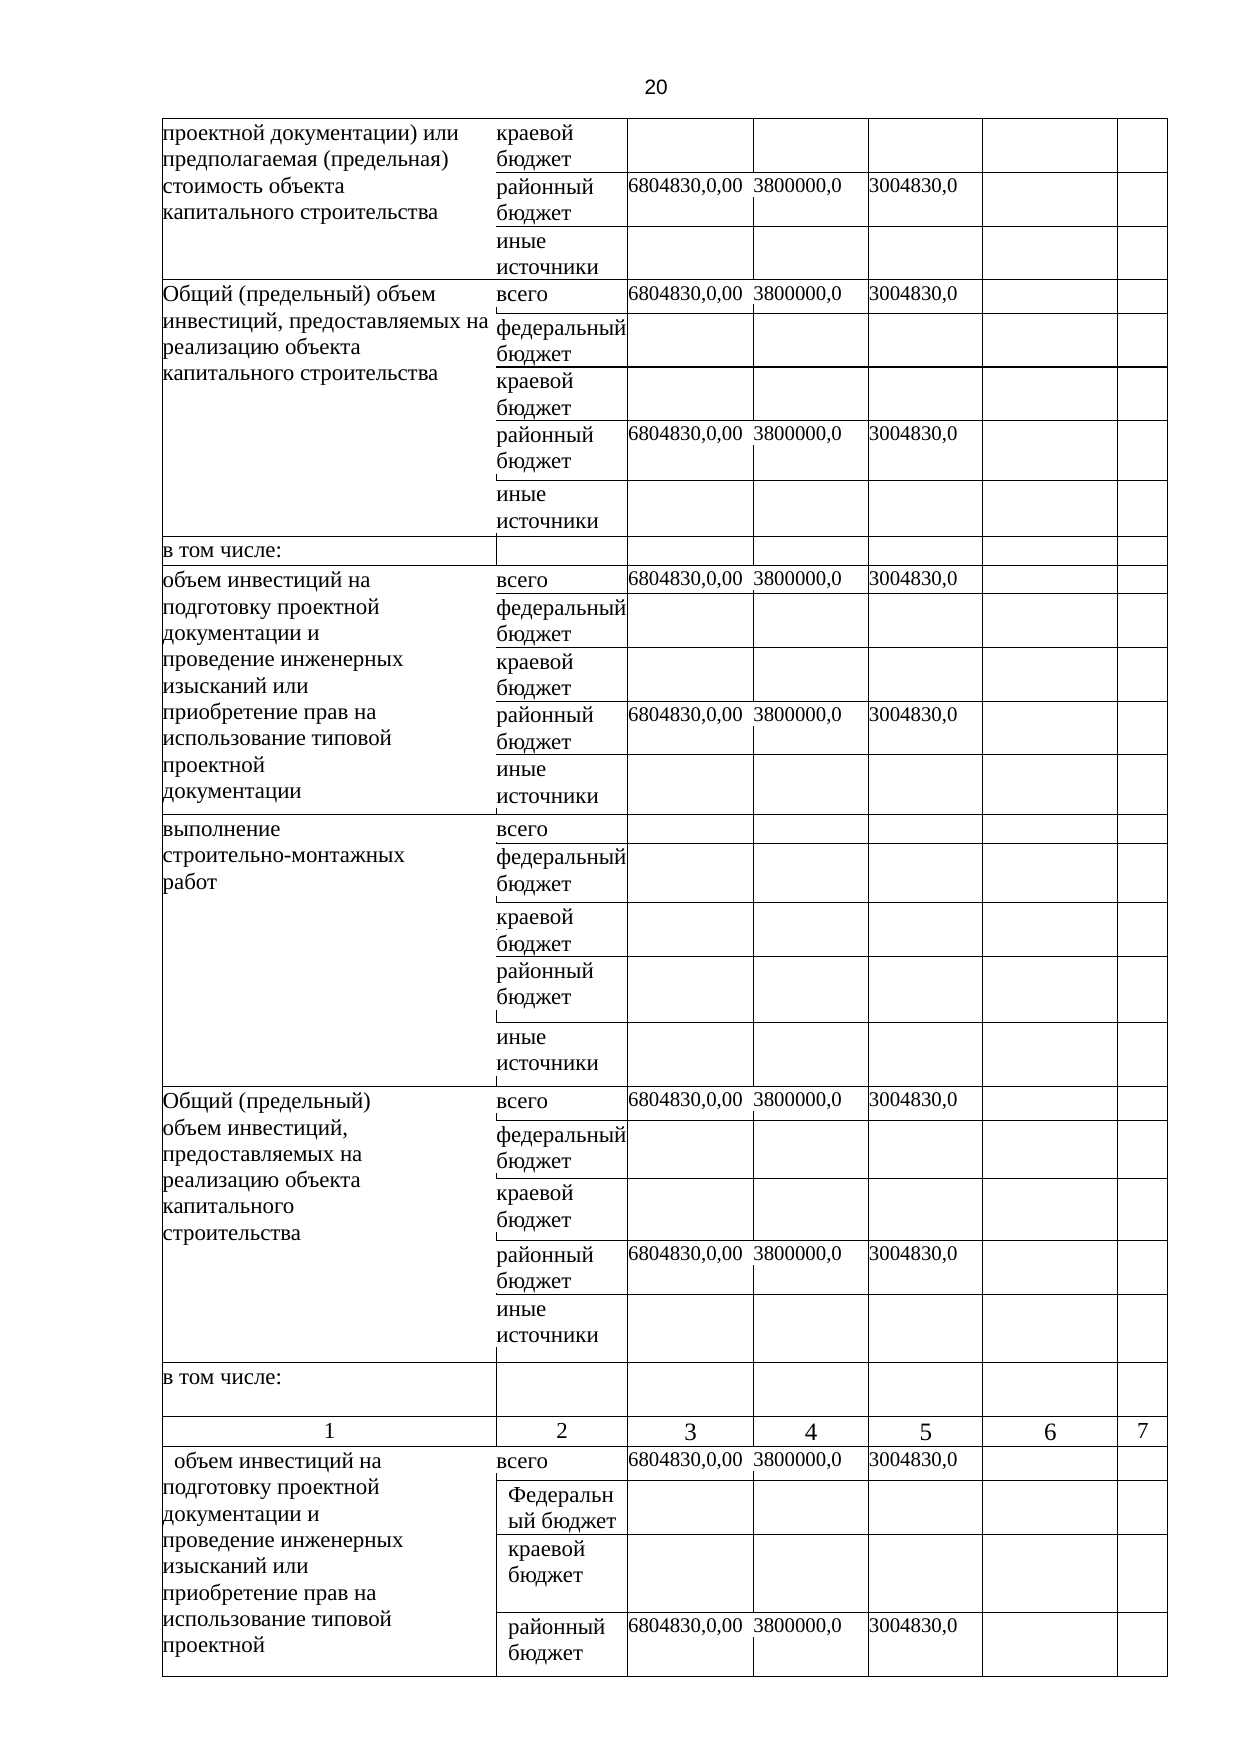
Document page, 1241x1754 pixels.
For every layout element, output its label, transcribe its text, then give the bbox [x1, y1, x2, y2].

table_cell Общий (предельный) объем инвестиций, предоставляемых на реализацию объекта капитального строительства [163, 280, 496, 536]
table_cell 4 [754, 1417, 868, 1446]
table_cell [1118, 1121, 1167, 1178]
table_cell [1118, 368, 1167, 420]
table_cell 3800000,0 [754, 702, 868, 754]
table_cell [1118, 1295, 1167, 1362]
table_cell 6804830,0,00 [628, 1241, 753, 1294]
table_cell 3004830,0 [869, 1447, 982, 1480]
table_cell 3 [628, 1417, 753, 1446]
table_cell иные источники [497, 1023, 627, 1086]
table_cell [1118, 481, 1167, 536]
table_cell выполнение строительно-монтажных работ [163, 815, 496, 1086]
table_cell [983, 648, 1117, 701]
table_cell [1118, 957, 1167, 1022]
table_cell [628, 594, 753, 647]
table_cell краевой бюджет [497, 1179, 627, 1239]
table_cell иные источники [497, 1295, 627, 1362]
table_cell объем инвестиций на подготовку проектной документации и проведение инженерных изысканий или приобретение прав на использование типовой проектной [163, 1447, 496, 1676]
table_cell [754, 844, 868, 902]
table_cell [628, 537, 753, 565]
table_cell [983, 903, 1117, 956]
table_cell [628, 314, 753, 366]
table_cell [1118, 702, 1167, 754]
table_cell [497, 537, 627, 565]
table_cell [983, 1023, 1117, 1086]
table_cell [1118, 844, 1167, 902]
table_cell [869, 1023, 982, 1086]
table_cell [983, 368, 1117, 420]
table_cell [628, 844, 753, 902]
table_cell [754, 119, 868, 172]
table_cell [754, 537, 868, 565]
table_cell [1118, 1447, 1167, 1480]
table_cell 6804830,0,00 [628, 566, 753, 593]
table_cell 3800000,0 [754, 280, 868, 313]
table_cell [754, 815, 868, 842]
table_cell [869, 648, 982, 701]
table_cell 3800000,0 [754, 1241, 868, 1294]
table_cell [628, 648, 753, 701]
table_cell [1118, 421, 1167, 479]
table_cell федеральный бюджет [497, 314, 627, 366]
table_cell 3004830,0 [869, 173, 982, 226]
table_cell районный бюджет [497, 173, 627, 226]
table_cell всего [497, 1447, 627, 1480]
table_cell [983, 1613, 1117, 1676]
table_cell иные источники [497, 481, 627, 536]
table_cell [983, 844, 1117, 902]
table_cell [754, 314, 868, 366]
table_cell [983, 1535, 1117, 1612]
table_cell [628, 903, 753, 956]
table_cell [1118, 1087, 1167, 1120]
table_cell [1118, 227, 1167, 279]
table_cell [628, 1481, 753, 1534]
table_cell 6804830,0,00 [628, 173, 753, 226]
table_cell 3004830,0 [869, 702, 982, 754]
table_cell [983, 173, 1117, 226]
table_cell [1118, 903, 1167, 956]
table_cell [983, 1179, 1117, 1239]
table_cell объем инвестиций на подготовку проектной документации и проведение инженерных изысканий или приобретение прав на использование типовой проектной документации [163, 566, 496, 814]
table_cell [628, 1121, 753, 1178]
table_cell [869, 1179, 982, 1239]
table_cell иные источники [497, 227, 627, 279]
table_cell [1118, 314, 1167, 366]
table_cell 3004830,0 [869, 1613, 982, 1676]
table_cell 5 [869, 1417, 982, 1446]
table_cell федеральный бюджет [497, 594, 627, 647]
table_cell [628, 368, 753, 420]
table_cell [1118, 1023, 1167, 1086]
table_cell [983, 957, 1117, 1022]
table_cell [754, 594, 868, 647]
table_cell [983, 280, 1117, 313]
table_cell всего [497, 1087, 627, 1120]
table_cell [754, 1179, 868, 1239]
table_cell краевой бюджет [497, 1535, 627, 1612]
table_cell [754, 903, 868, 956]
table_cell [1118, 566, 1167, 593]
table_cell [754, 1121, 868, 1178]
table_cell 3800000,0 [754, 566, 868, 593]
table_cell [628, 1179, 753, 1239]
table_cell [497, 1363, 627, 1416]
table_cell [983, 421, 1117, 479]
table_cell 6 [983, 1417, 1117, 1446]
table_cell 3004830,0 [869, 1087, 982, 1120]
table_cell всего [497, 815, 627, 842]
table_cell в том числе: [163, 537, 496, 565]
table_cell [869, 537, 982, 565]
table_cell [983, 702, 1117, 754]
table_cell [869, 844, 982, 902]
table_cell районный бюджет [497, 702, 627, 754]
table_cell [754, 227, 868, 279]
table_cell 6804830,0,00 [628, 1613, 753, 1676]
table_cell [983, 1087, 1117, 1120]
table_cell 6804830,0,00 [628, 702, 753, 754]
table_cell [983, 1447, 1117, 1480]
table_cell [628, 1295, 753, 1362]
table_cell 3800000,0 [754, 173, 868, 226]
table_cell [754, 1535, 868, 1612]
table_cell [628, 119, 753, 172]
table_cell [983, 481, 1117, 536]
table_cell [1118, 1363, 1167, 1416]
table_cell 1 [163, 1417, 496, 1446]
table_cell [869, 314, 982, 366]
table_cell [983, 815, 1117, 842]
table_cell [1118, 648, 1167, 701]
table_cell [1118, 537, 1167, 565]
table_cell 3004830,0 [869, 1241, 982, 1294]
table_cell [628, 755, 753, 814]
table_cell [869, 1363, 982, 1416]
table_cell 3800000,0 [754, 1087, 868, 1120]
table_cell [1118, 280, 1167, 313]
table_cell [869, 903, 982, 956]
table_cell 6804830,0,00 [628, 1087, 753, 1120]
table_cell [869, 481, 982, 536]
table_cell [983, 537, 1117, 565]
table_cell 3800000,0 [754, 421, 868, 479]
table_cell [628, 957, 753, 1022]
table_cell [1118, 1481, 1167, 1534]
table_cell районный бюджет [497, 957, 627, 1022]
table_cell федеральный бюджет [497, 844, 627, 902]
table_cell [628, 815, 753, 842]
table_cell районный бюджет [497, 1241, 627, 1294]
table_cell проектной документации) или предполагаемая (предельная) стоимость объекта капитального строительства [163, 119, 496, 279]
table_cell районный бюджет [497, 421, 627, 479]
table_cell [754, 481, 868, 536]
table_cell [754, 648, 868, 701]
table_cell [983, 1363, 1117, 1416]
table_cell [869, 227, 982, 279]
table_cell 2 [497, 1417, 627, 1446]
table_cell 7 [1118, 1417, 1167, 1446]
table_cell [1118, 1613, 1167, 1676]
table_cell Федеральный бюджет [497, 1481, 627, 1534]
table_cell [869, 755, 982, 814]
table_cell [1118, 119, 1167, 172]
table_cell краевой бюджет [497, 119, 627, 172]
table_cell Общий (предельный) объем инвестиций, предоставляемых на реализацию объекта капитального строительства [163, 1087, 496, 1362]
table_cell [628, 227, 753, 279]
table_cell [1118, 594, 1167, 647]
table_cell [754, 755, 868, 814]
table_cell [869, 1481, 982, 1534]
table_cell 6804830,0,00 [628, 280, 753, 313]
table_cell [983, 314, 1117, 366]
table_cell 3004830,0 [869, 280, 982, 313]
table_cell краевой бюджет [497, 648, 627, 701]
table_cell 3004830,0 [869, 421, 982, 479]
table_cell [983, 119, 1117, 172]
table_cell [983, 1241, 1117, 1294]
table_cell [869, 119, 982, 172]
table_cell [628, 481, 753, 536]
table_cell краевой бюджет [497, 903, 627, 956]
table_cell [869, 957, 982, 1022]
table_cell [869, 1535, 982, 1612]
table_cell 6804830,0,00 [628, 421, 753, 479]
table_cell [754, 1295, 868, 1362]
table_cell [983, 594, 1117, 647]
table_cell 6804830,0,00 [628, 1447, 753, 1480]
table_cell [1118, 1179, 1167, 1239]
table_cell [983, 1295, 1117, 1362]
table_cell в том числе: [163, 1363, 496, 1416]
table_cell [628, 1363, 753, 1416]
table_cell [754, 1363, 868, 1416]
table_cell 3800000,0 [754, 1613, 868, 1676]
table_cell 3004830,0 [869, 566, 982, 593]
table_cell всего [497, 280, 627, 313]
table_cell [1118, 1241, 1167, 1294]
table_cell [983, 1121, 1117, 1178]
table_cell [628, 1023, 753, 1086]
table_cell [754, 957, 868, 1022]
table_cell [754, 368, 868, 420]
table_cell [983, 227, 1117, 279]
table_cell [869, 594, 982, 647]
table_cell [628, 1535, 753, 1612]
table_cell [1118, 173, 1167, 226]
table_cell районный бюджет [497, 1613, 627, 1676]
table_cell [869, 1295, 982, 1362]
table_cell [869, 815, 982, 842]
table_cell федеральный бюджет [497, 1121, 627, 1178]
table_cell [754, 1481, 868, 1534]
table_cell [1118, 815, 1167, 842]
table_cell [869, 1121, 982, 1178]
table_cell краевой бюджет [497, 368, 627, 420]
table_cell [1118, 1535, 1167, 1612]
table_cell [869, 368, 982, 420]
table_cell [754, 1023, 868, 1086]
table_cell [1118, 755, 1167, 814]
table_cell всего [497, 566, 627, 593]
table_cell [983, 566, 1117, 593]
table_cell 3800000,0 [754, 1447, 868, 1480]
table_cell иные источники [497, 755, 627, 814]
table_cell [983, 755, 1117, 814]
table_cell [983, 1481, 1117, 1534]
